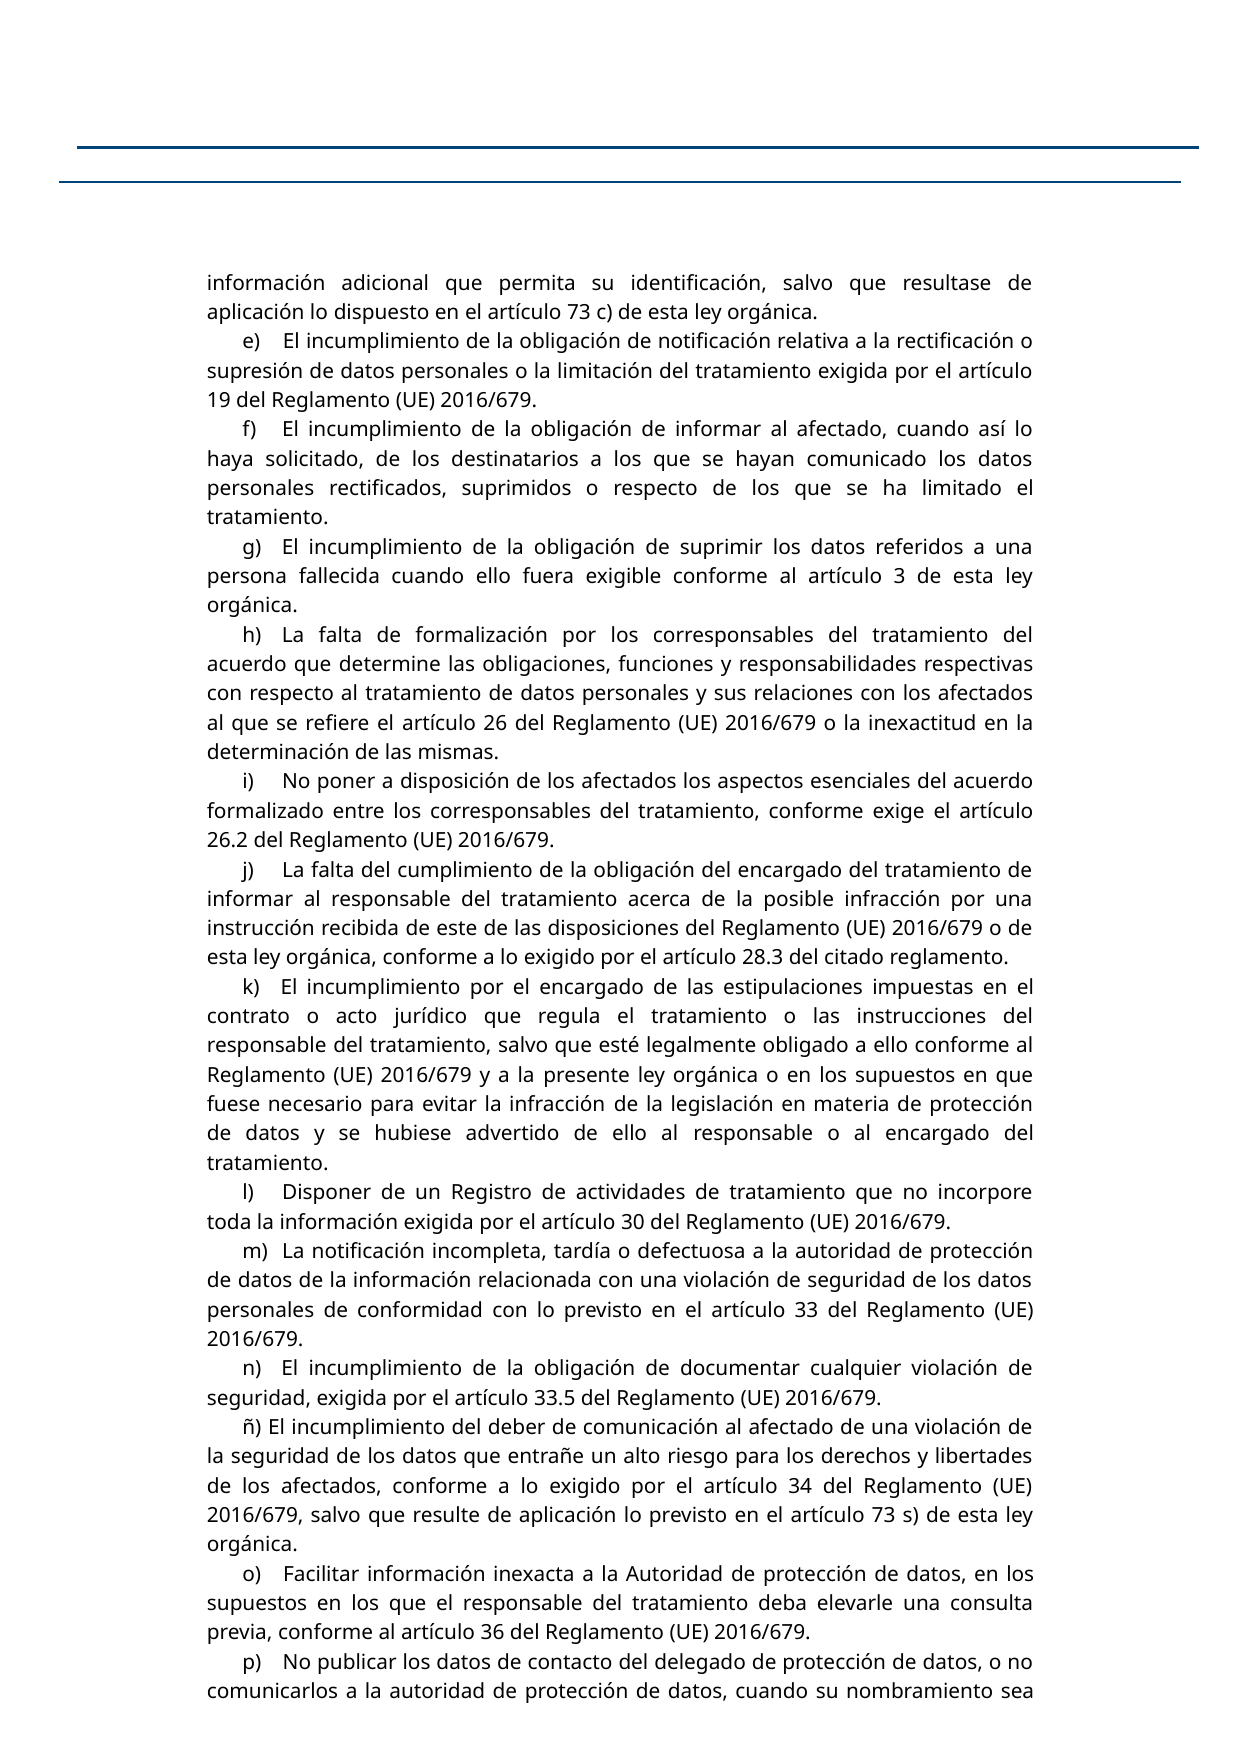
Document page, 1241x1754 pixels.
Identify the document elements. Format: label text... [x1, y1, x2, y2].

list El incumplimiento de la obligación de documentar cualquier violación de seguridad, exigida por el artículo 33.5 del Reglamento (UE) 2016/679. [207, 1353, 1033, 1411]
list La notificación incompleta, tardía o defectuosa a la autoridad de protección de datos de la información relacionada con una violación de seguridad de los datos personales de conformidad con lo previsto en el artículo 33 del Reglamento (UE) 2016/679. [207, 1236, 1034, 1352]
list La falta del cumplimiento de la obligación del encargado del tratamiento de informar al responsable del tratamiento acerca de la posible infracción por una instrucción recibida de este de las disposiciones del Reglamento (UE) 2016/679 o de esta ley orgánica, conforme a lo exigido por el artículo 28.3 del citado reglamento. [207, 855, 1034, 971]
list Disponer de un Registro de actividades de tratamiento que no incorpore toda la información exigida por el artículo 30 del Reglamento (UE) 2016/679. [207, 1177, 1034, 1235]
text información adicional que permita su identificación, salvo que resultase de aplicación lo dispuesto en el artículo 73 c) de esta ley orgánica. [207, 268, 1033, 325]
list El incumplimiento de la obligación de suprimir los datos referidos a una persona fallecida cuando ello fuera exigible conforme al artículo 3 de esta ley orgánica. [207, 532, 1033, 619]
list Facilitar información inexacta a la Autoridad de protección de datos, en los supuestos en los que el responsable del tratamiento deba elevarle una consulta previa, conforme al artículo 36 del Reglamento (UE) 2016/679. [207, 1559, 1034, 1646]
list La falta de formalización por los corresponsables del tratamiento del acuerdo que determine las obligaciones, funciones y responsabilidades respectivas con respecto al tratamiento de datos personales y sus relaciones con los afectados al que se refiere el artículo 26 del Reglamento (UE) 2016/679 o la inexactitud en la determinación de las mismas. [207, 620, 1034, 765]
list El incumplimiento por el encargado de las estipulaciones impuestas en el contrato o acto jurídico que regula el tratamiento o las instrucciones del responsable del tratamiento, salvo que esté legalmente obligado a ello conforme al Reglamento (UE) 2016/679 y a la presente ley orgánica o en los supuestos en que fuese necesario para evitar la infracción de la legislación en materia de protección de datos y se hubiese advertido de ello al responsable o al encargado del tratamiento. [207, 972, 1034, 1176]
list El incumplimiento de la obligación de informar al afectado, cuando así lo haya solicitado, de los destinatarios a los que se hayan comunicado los datos personales rectificados, suprimidos o respecto de los que se ha limitado el tratamiento. [207, 414, 1034, 531]
list No poner a disposición de los afectados los aspectos esenciales del acuerdo formalizado entre los corresponsables del tratamiento, conforme exige el artículo 26.2 del Reglamento (UE) 2016/679. [207, 767, 1034, 853]
list No publicar los datos de contacto del delegado de protección de datos, o no comunicarlos a la autoridad de protección de datos, cuando su nombramiento sea [207, 1647, 1034, 1705]
text ñ) El incumplimiento del deber de comunicación al afectado de una violación de la seguridad de los datos que entrañe un alto riesgo para los derechos y libertades de los afectados, conforme a lo exigido por el artículo 34 del Reglamento (UE) 2016/679, salvo que resulte de aplicación lo previsto en el artículo 73 s) de esta ley orgánica. [207, 1412, 1034, 1558]
list El incumplimiento de la obligación de notificación relativa a la rectificación o supresión de datos personales o la limitación del tratamiento exigida por el artículo 19 del Reglamento (UE) 2016/679. [207, 326, 1034, 413]
